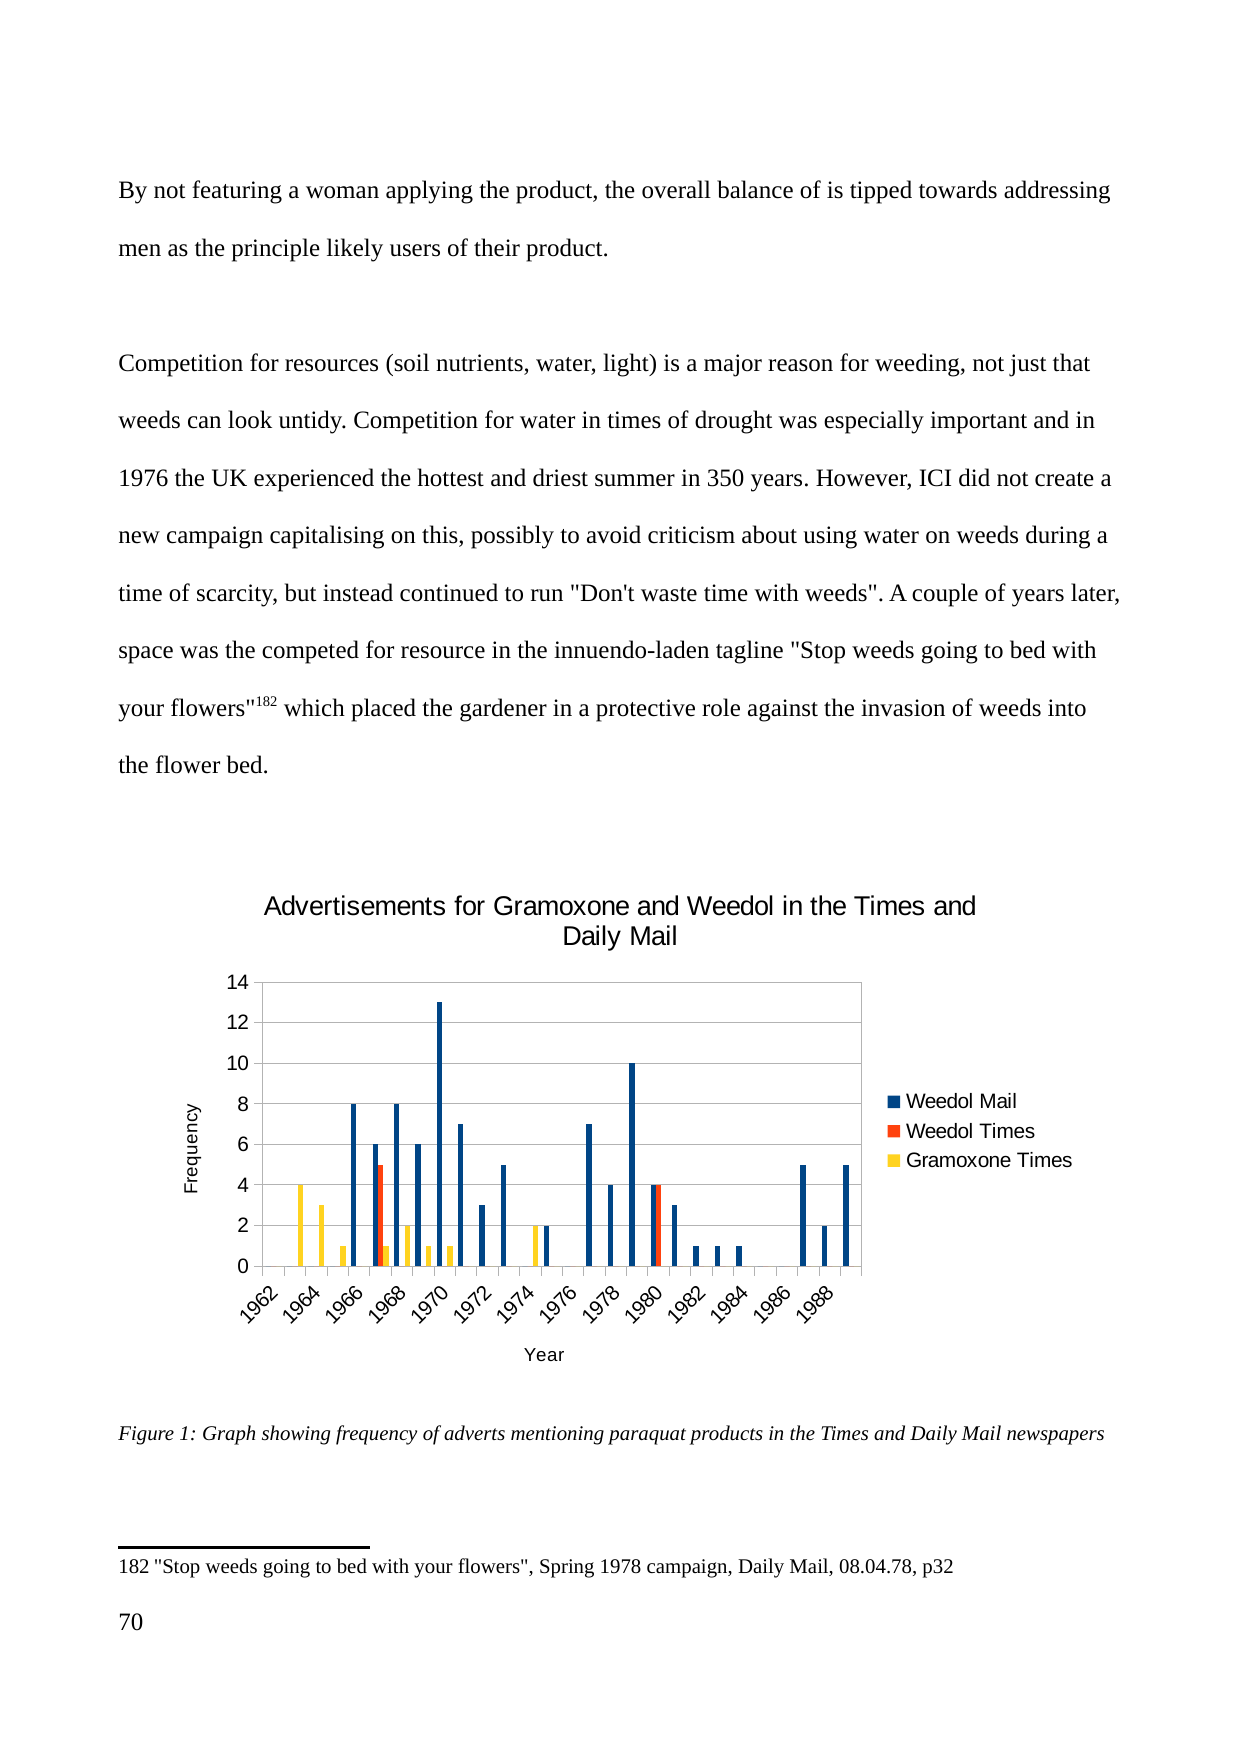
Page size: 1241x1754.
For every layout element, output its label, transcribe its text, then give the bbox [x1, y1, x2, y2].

text "Stop weeds going to bed with your flowers", Spring 1978 campaign, Daily Mail, 08.04.78, p32 [118, 1553, 1122, 1578]
text Competition for resources (soil nutrients, water, light) is a major reason for weeding, not just that weeds can look untidy. Competition for water in times of drought was especially important and in 1976 the UK experienced the hottest and driest summer in 350 years. However, ICI did not create a new campaign capitalising on this, possibly to avoid criticism about using water on weeds during a time of scarcity, but instead continued to run "Don't waste time with weeds". A couple of years later, space was the competed for resource in the innuendo-laden tagline "Stop weeds going to bed with your flowers" which placed the gardener in a protective role against the invasion of weeds into the flower bed. [118, 348, 1122, 779]
text Figure 1: Graph showing frequency of adverts mentioning paraquat products in the Times and Daily Mail newspapers [118, 866, 1122, 1445]
text By not featuring a woman applying the product, the overall balance of is tipped towards addressing men as the principle likely users of their product. [118, 176, 1122, 262]
